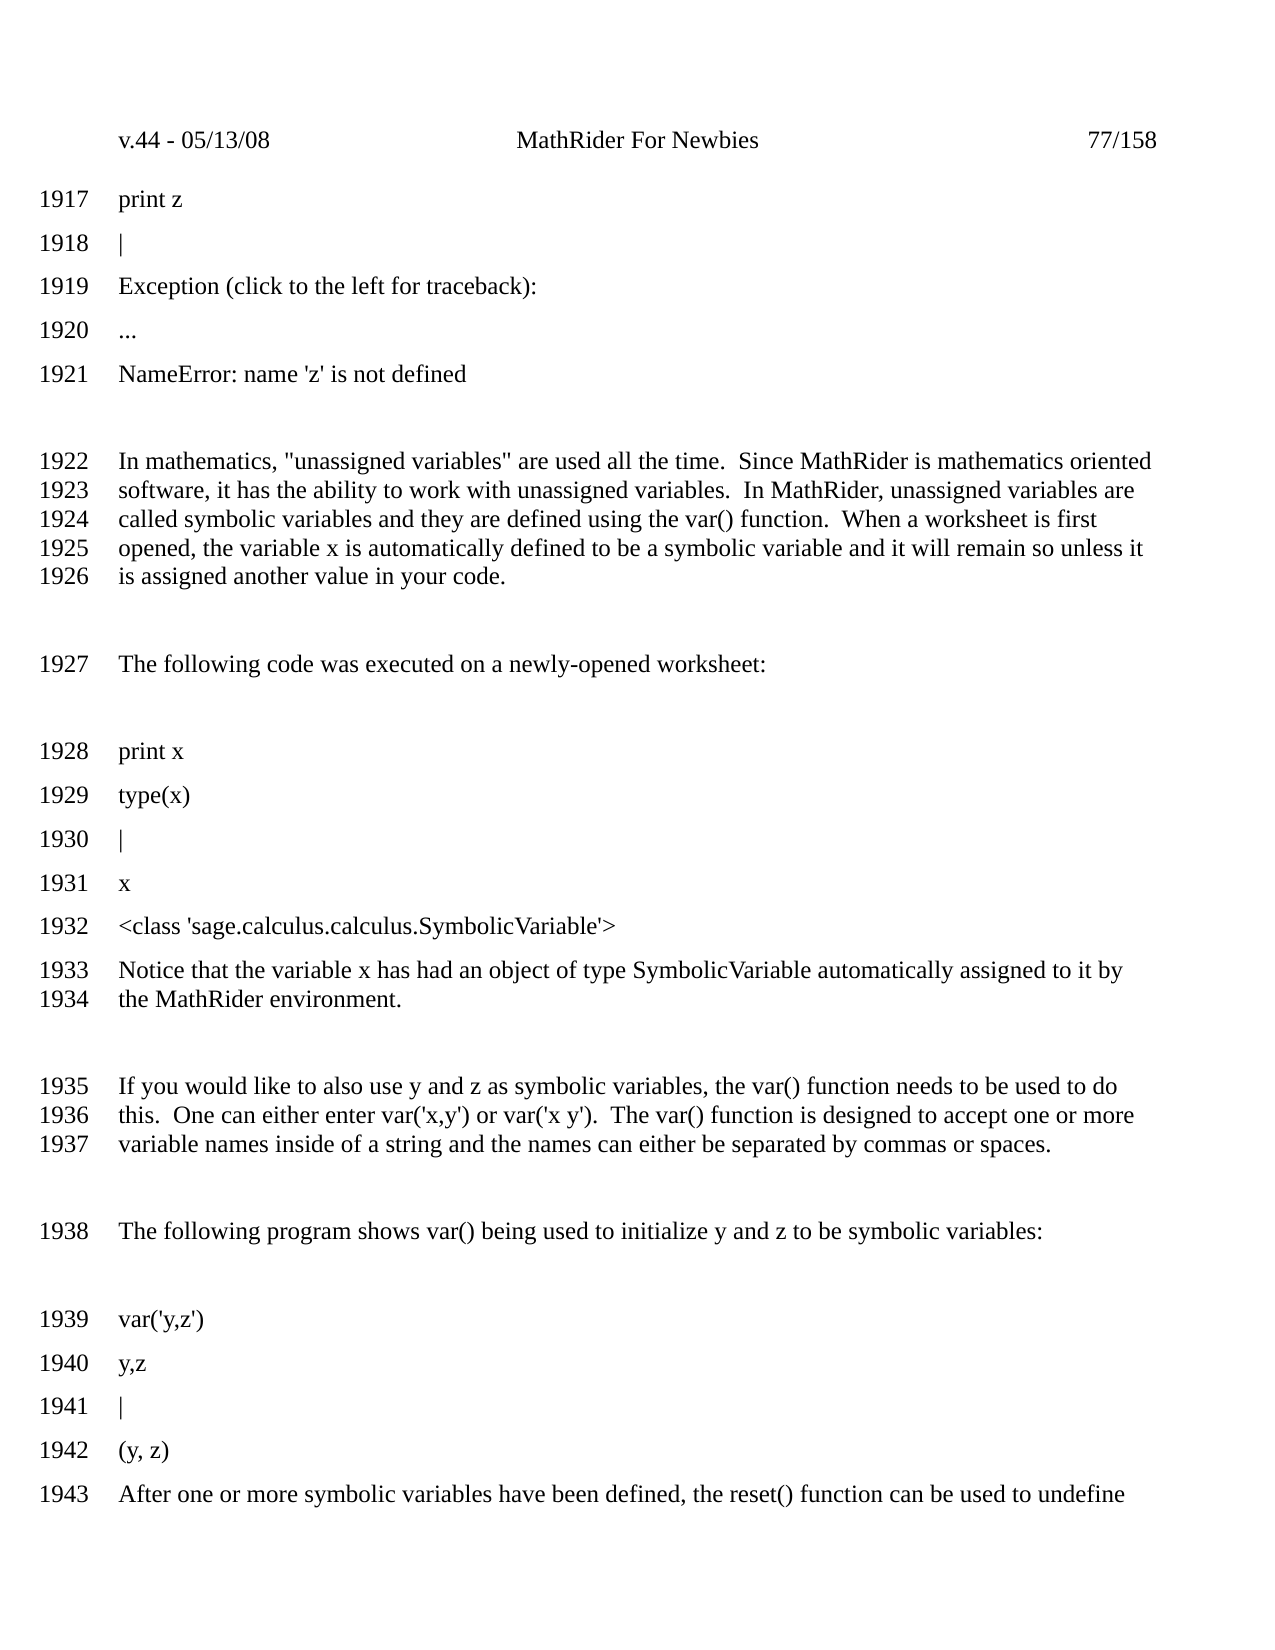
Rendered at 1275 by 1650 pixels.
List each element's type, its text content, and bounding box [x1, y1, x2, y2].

text (y, z) [118, 1435, 1157, 1464]
text <class 'sage.calculus.calculus.SymbolicVariable'> [118, 911, 1157, 940]
text The following program shows var() being used to initialize y and z to be symbolic variables: [118, 1216, 1157, 1245]
text type(x) [118, 780, 1157, 809]
text After one or more symbolic variables have been defined, the reset() function can be used to undefine [118, 1479, 1157, 1508]
text ... [118, 315, 1157, 344]
text x [118, 868, 1157, 896]
text var('y,z') [118, 1304, 1157, 1333]
text Notice that the variable x has had an object of type SymbolicVariable automatically assigned to it by the MathRider environment. [118, 955, 1157, 1013]
text NameError: name 'z' is not defined [118, 359, 1157, 388]
text In mathematics, "unassigned variables" are used all the time. Since MathRider is mathematics oriented software, it has the ability to work with unassigned variables. In MathRider, unassigned variables are called symbolic variables and they are defined using the var() function. When a worksheet is first opened, the variable x is automatically defined to be a symbolic variable and it will remain so unless it is assigned another value in your code. [118, 446, 1157, 590]
text Exception (click to the left for traceback): [118, 271, 1157, 300]
text The following code was executed on a newly-opened worksheet: [118, 649, 1157, 678]
text print z [118, 184, 1157, 213]
text | [118, 228, 1157, 256]
text | [118, 1391, 1157, 1420]
text | [118, 824, 1157, 853]
text y,z [118, 1348, 1157, 1376]
text print x [118, 736, 1157, 765]
text If you would like to also use y and z as symbolic variables, the var() function needs to be used to do this. One can either enter var('x,y') or var('x y'). The var() function is designed to accept one or more variable names inside of a string and the names can either be separated by commas or spaces. [118, 1071, 1157, 1158]
